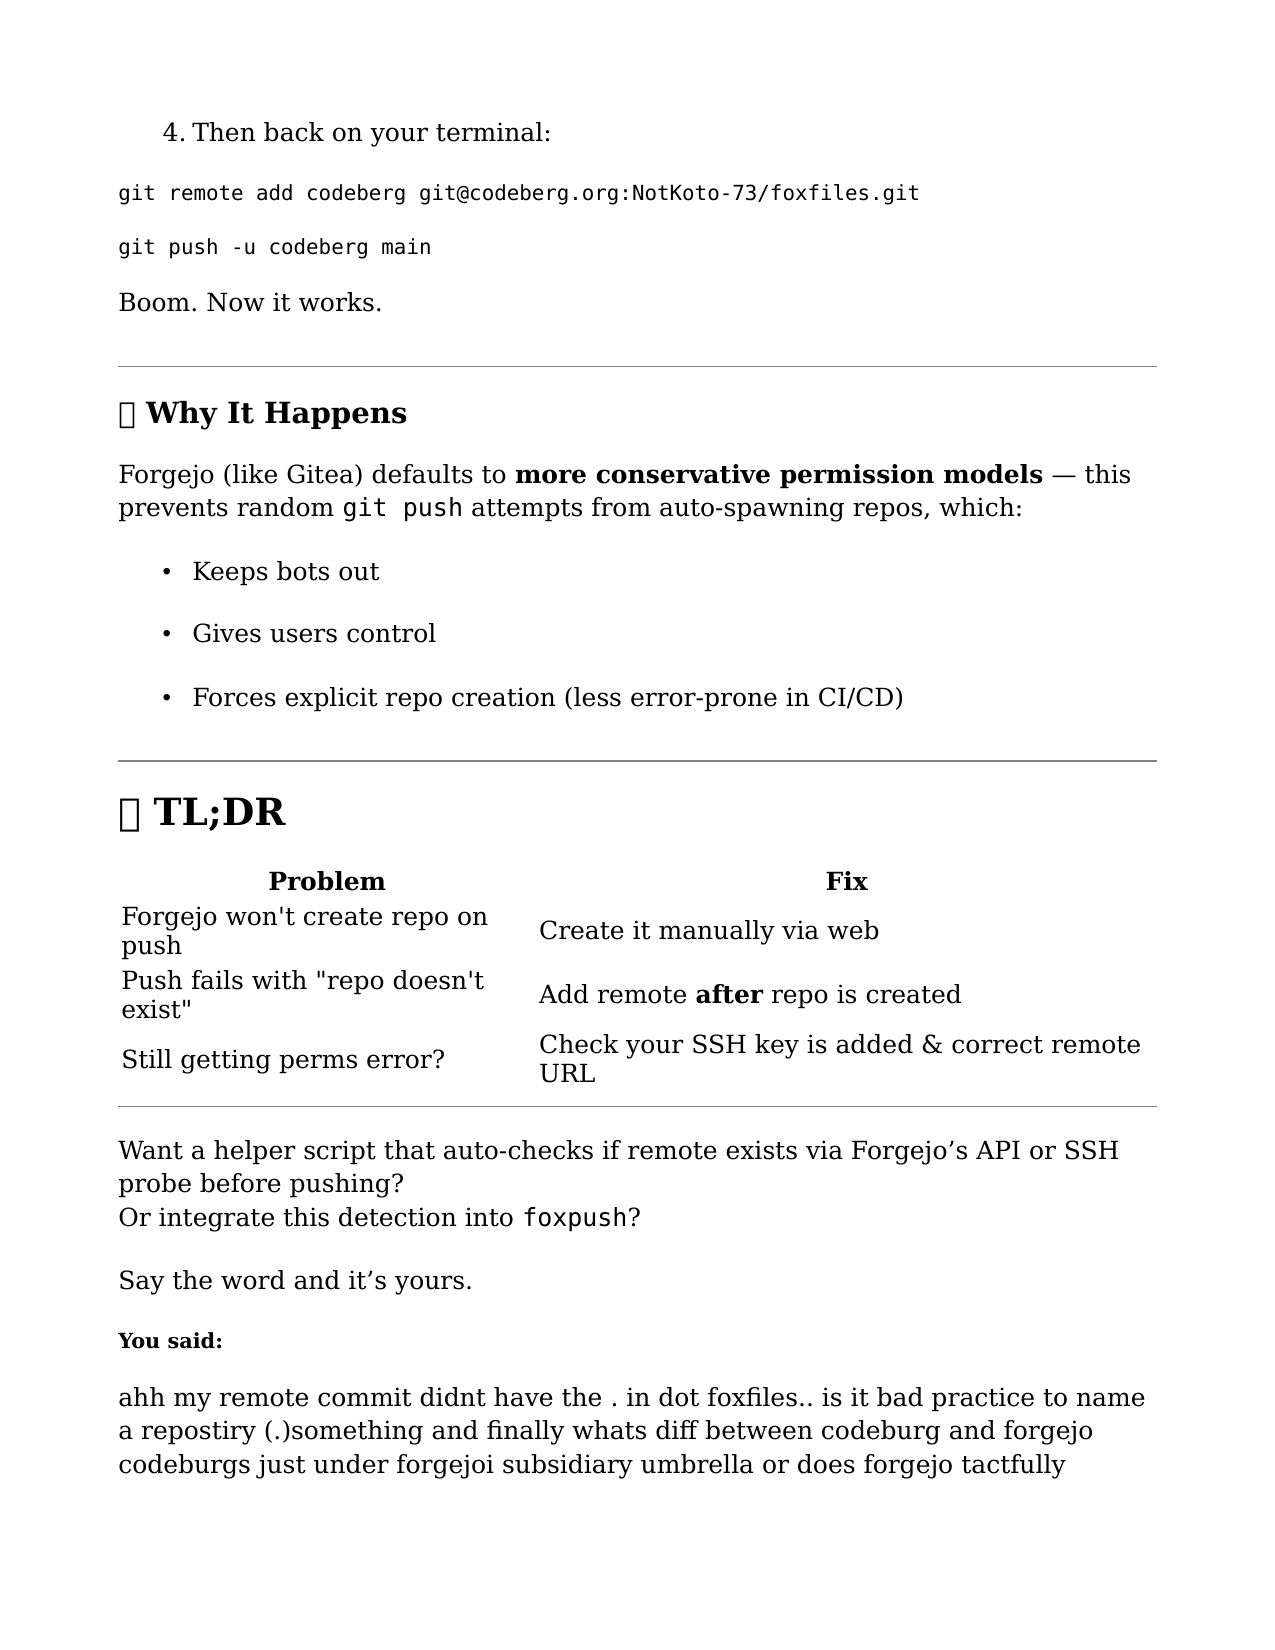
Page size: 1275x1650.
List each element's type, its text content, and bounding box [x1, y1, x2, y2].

table_cell Forgejo won't create repo on push [118, 899, 536, 963]
list Forces explicit repo creation (less error-prone in CI/CD) [162, 683, 1157, 712]
text git remote add codeberg git@codeberg.org:NotKoto-73/foxfiles.git [118, 181, 1157, 205]
text Want a helper script that auto-checks if remote exists via Forgejo’s API or SSH probe before pushing? Or integrate this detection into foxpush? [118, 1136, 1157, 1232]
list Gives users control [162, 620, 1157, 649]
table_cell Create it manually via web [536, 899, 1157, 963]
subtitle 💬 Why It Happens [118, 396, 1157, 430]
table_cell Still getting perms error? [118, 1027, 536, 1091]
table_cell Check your SSH key is added & correct remote URL [536, 1027, 1157, 1091]
table_header Fix [536, 864, 1157, 899]
text ahh my remote commit didnt have the . in dot foxfiles.. is it bad practice to name a repostiry (.)something and finally whats diff between codeburg and forgejo codeburgs just under forgejoi subsidiary umbrella or does forgejo tactfully [118, 1383, 1157, 1479]
table_cell Push fails with "repo doesn't exist" [118, 963, 536, 1027]
text Say the word and it’s yours. [118, 1266, 1157, 1295]
list Then back on your terminal: [162, 118, 1157, 147]
table_cell Add remote after repo is created [536, 963, 1157, 1027]
text Forgejo (like Gitea) defaults to more conservative permission models — this prevents random git push attempts from auto-spawning repos, which: [118, 460, 1157, 523]
subtitle 🦊 TL;DR [118, 790, 1157, 834]
list Keeps bots out [162, 557, 1157, 586]
text git push -u codeberg main [118, 235, 1157, 259]
subtitle You said: [118, 1329, 1157, 1353]
text Boom. Now it works. [118, 289, 1157, 318]
table_header Problem [118, 864, 536, 899]
